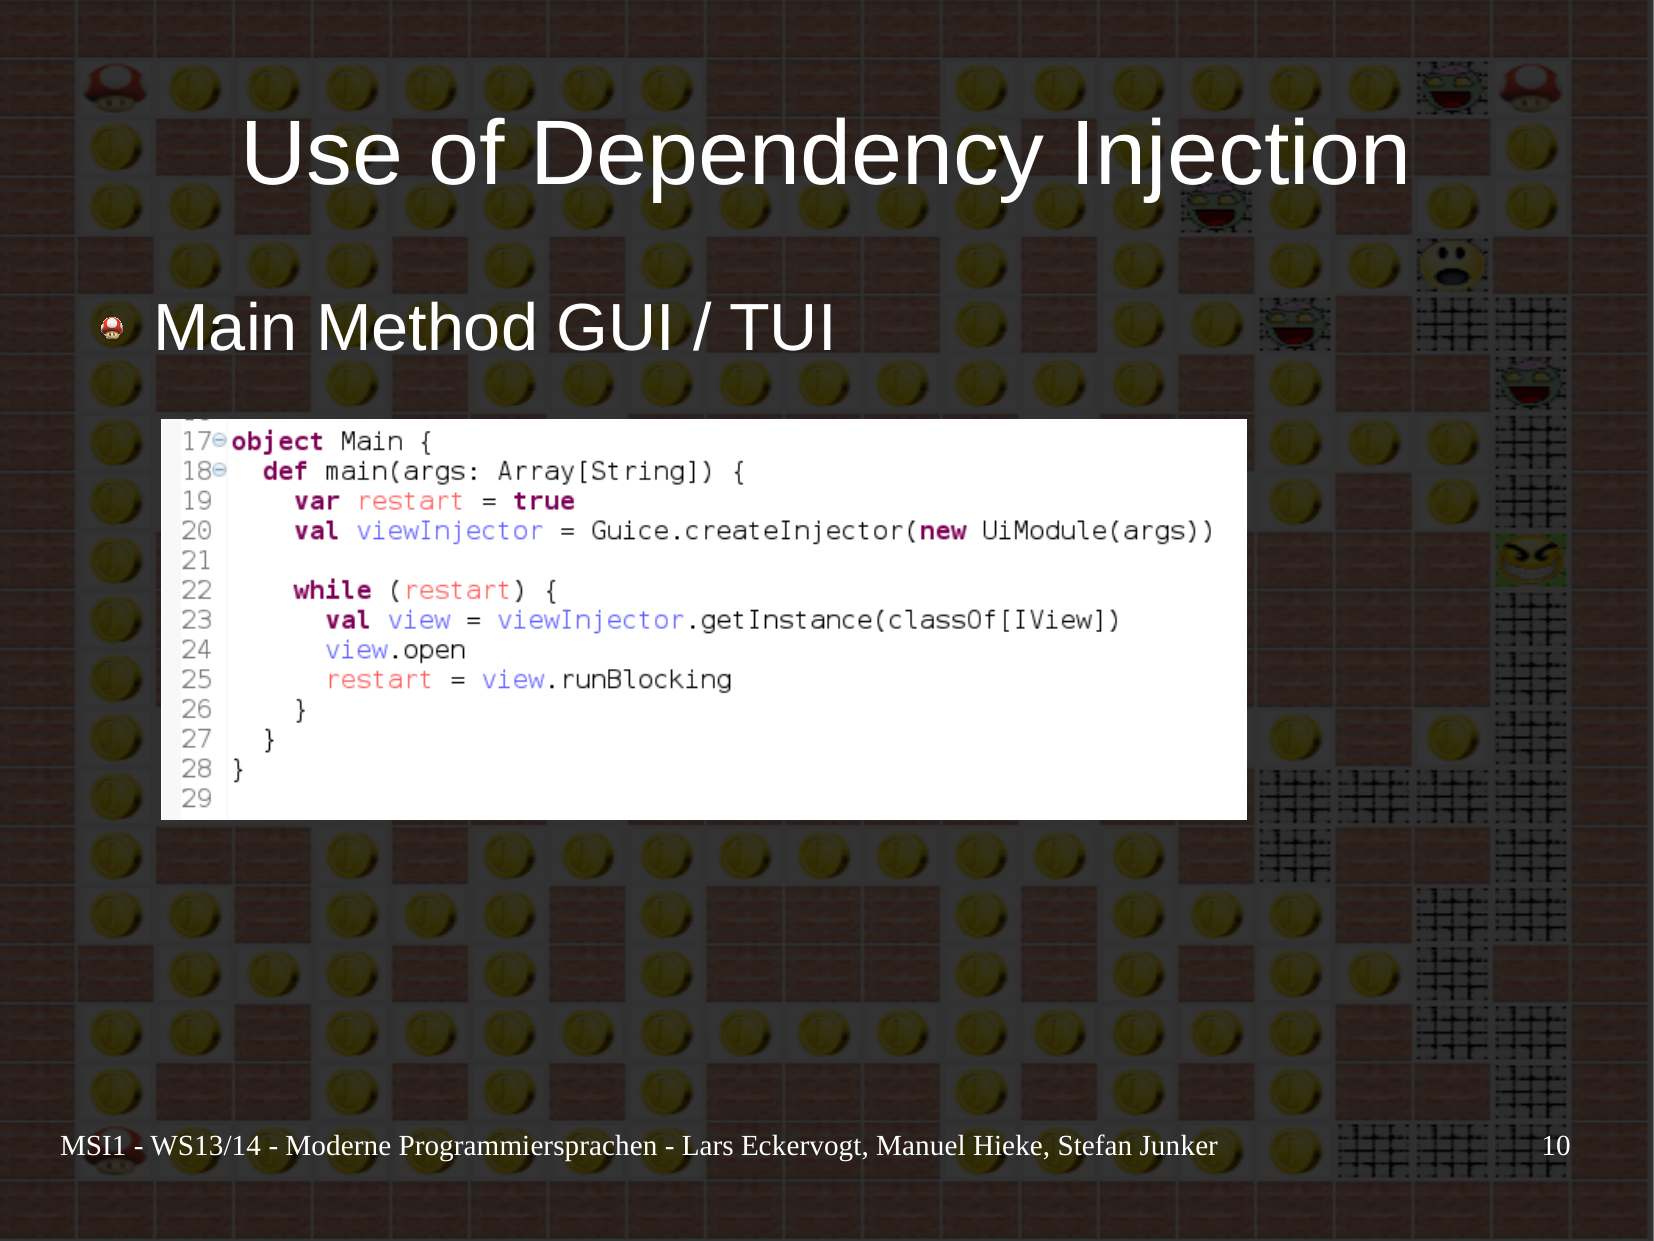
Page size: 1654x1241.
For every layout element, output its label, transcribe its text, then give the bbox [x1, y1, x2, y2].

picture [0, 0, 1654, 1241]
list Main Method GUI / TUI [82, 290, 1571, 1010]
title Use of Dependency Injection [82, 49, 1571, 257]
